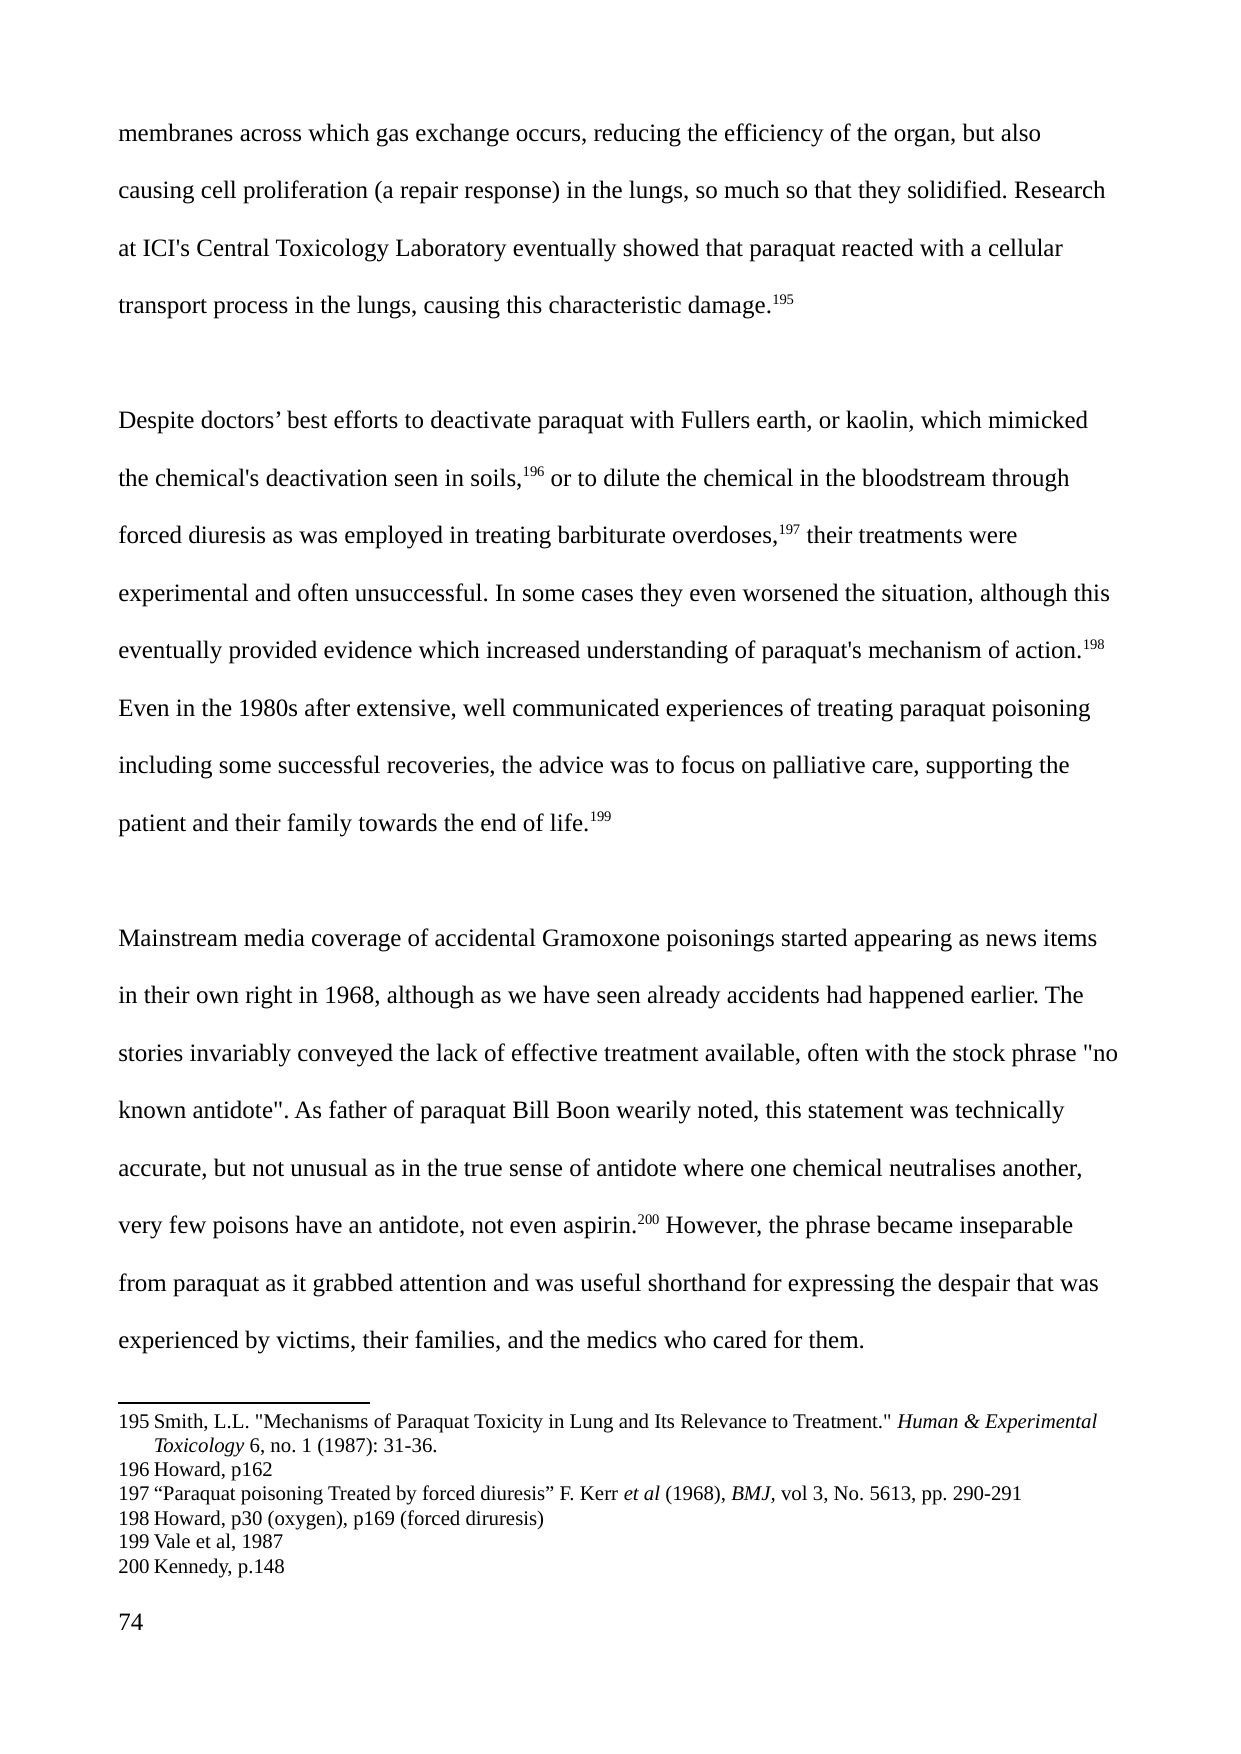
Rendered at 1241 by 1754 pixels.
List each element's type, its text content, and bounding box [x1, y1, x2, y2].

text Kennedy, p.148 [118, 1553, 1122, 1578]
text membranes across which gas exchange occurs, reducing the efficiency of the organ, but also causing cell proliferation (a repair response) in the lungs, so much so that they solidified. Research at ICI's Central Toxicology Laboratory eventually showed that paraquat reacted with a cellular transport process in the lungs, causing this characteristic damage. [118, 118, 1122, 319]
text Howard, p30 (oxygen), p169 (forced diruresis) [118, 1505, 1122, 1529]
text “Paraquat poisoning Treated by forced diuresis” F. Kerr et al (1968), BMJ, vol 3, No. 5613, pp. 290-291 [118, 1481, 1122, 1505]
text Smith, L.L. "Mechanisms of Paraquat Toxicity in Lung and Its Relevance to Treatment." Human & Experimental Toxicology 6, no. 1 (1987): 31-36. [118, 1409, 1122, 1457]
text Howard, p162 [118, 1457, 1122, 1481]
text Mainstream media coverage of accidental Gramoxone poisonings started appearing as news items in their own right in 1968, although as we have seen already accidents had happened earlier. The stories invariably conveyed the lack of effective treatment available, often with the stock phrase "no known antidote". As father of paraquat Bill Boon wearily noted, this statement was technically accurate, but not unusual as in the true sense of antidote where one chemical neutralises another, very few poisons have an antidote, not even aspirin. However, the phrase became inseparable from paraquat as it grabbed attention and was useful shorthand for expressing the despair that was experienced by victims, their families, and the medics who cared for them. [118, 923, 1122, 1354]
text Vale et al, 1987 [118, 1529, 1122, 1553]
text Despite doctors’ best efforts to deactivate paraquat with Fullers earth, or kaolin, which mimicked the chemical's deactivation seen in soils, or to dilute the chemical in the bloodstream through forced diuresis as was employed in treating barbiturate overdoses, their treatments were experimental and often unsuccessful. In some cases they even worsened the situation, although this eventually provided evidence which increased understanding of paraquat's mechanism of action. Even in the 1980s after extensive, well communicated experiences of treating paraquat poisoning including some successful recoveries, the advice was to focus on palliative care, supporting the patient and their family towards the end of life. [118, 406, 1122, 837]
